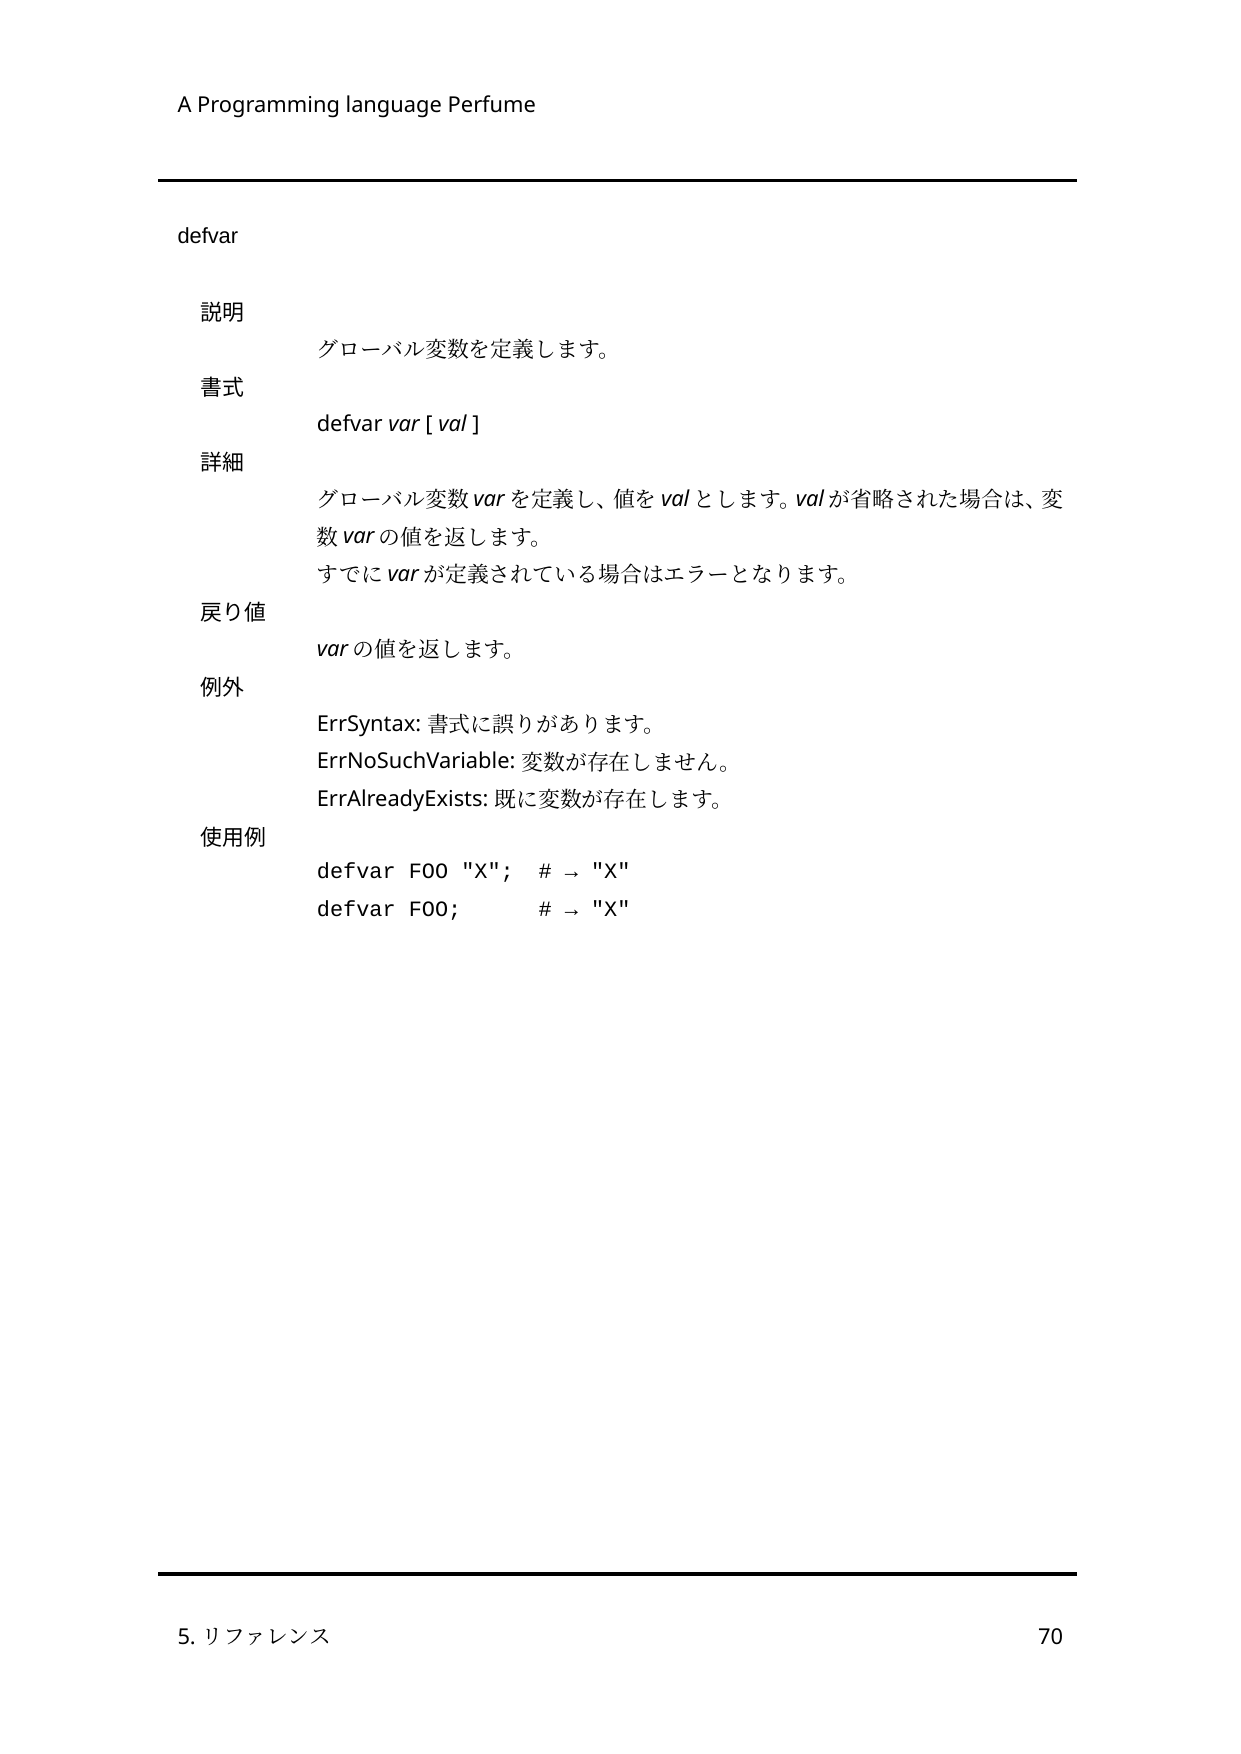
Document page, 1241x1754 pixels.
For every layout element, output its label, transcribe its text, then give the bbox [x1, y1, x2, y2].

table_cell 戻り値 [200, 592, 317, 667]
subtitle defvar [177, 217, 1063, 254]
table_cell グローバル変数varを定義し、値をvalとします。valが省略された場合は、変数varの値を返します。 すでにvarが定義されている場合はエラーとなります。 [317, 442, 1063, 592]
table_header 説明 [200, 292, 317, 367]
table_cell 使用例 [200, 817, 317, 929]
table_header グローバル変数を定義します。 [317, 292, 1063, 367]
table_cell varの値を返します。 [317, 592, 1063, 667]
table_cell defvar var [ val ] [317, 367, 1063, 442]
table_cell 例外 [200, 667, 317, 817]
table_cell 詳細 [200, 442, 317, 592]
table_cell 書式 [200, 367, 317, 442]
table_cell ErrSyntax: 書式に誤りがあります。 ErrNoSuchVariable: 変数が存在しません。 ErrAlreadyExists: 既に変数が存在します。 [317, 667, 1063, 817]
table_cell defvar FOO "X"; # → "X" defvar FOO; # → "X" [317, 817, 1063, 929]
